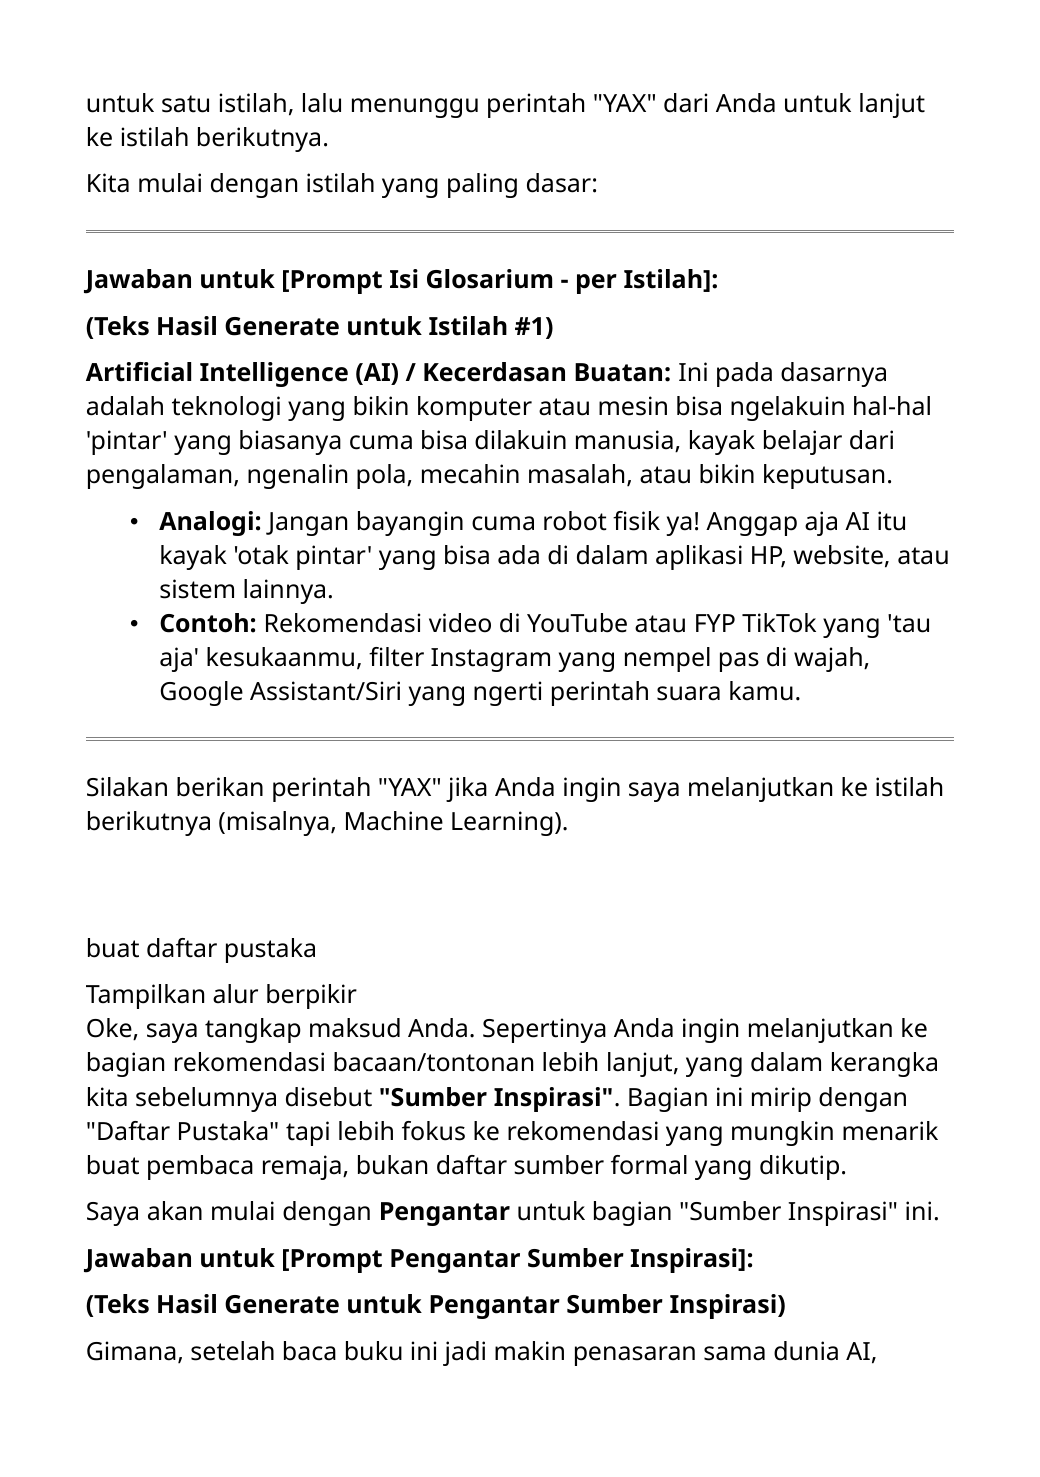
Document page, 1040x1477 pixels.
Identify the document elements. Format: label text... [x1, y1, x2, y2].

text Kita mulai dengan istilah yang paling dasar: [86, 166, 954, 200]
text Jawaban untuk [Prompt Isi Glosarium - per Istilah]: [86, 262, 954, 296]
text Oke, saya tangkap maksud Anda. Sepertinya Anda ingin melanjutkan ke bagian rekomendasi bacaan/tontonan lebih lanjut, yang dalam kerangka kita sebelumnya disebut "Sumber Inspirasi". Bagian ini mirip dengan "Daftar Pustaka" tapi lebih fokus ke rekomendasi yang mungkin menarik buat pembaca remaja, bukan daftar sumber formal yang dikutip. [86, 1011, 954, 1181]
text Silakan berikan perintah "YAX" jika Anda ingin saya melanjutkan ke istilah berikutnya (misalnya, Machine Learning). [86, 769, 954, 837]
text Artificial Intelligence (AI) / Kecerdasan Buatan: Ini pada dasarnya adalah teknologi yang bikin komputer atau mesin bisa ngelakuin hal-hal 'pintar' yang biasanya cuma bisa dilakuin manusia, kayak belajar dari pengalaman, ngenalin pola, mecahin masalah, atau bikin keputusan. [86, 355, 954, 491]
list Analogi: Jangan bayangin cuma robot fisik ya! Anggap aja AI itu kayak 'otak pintar' yang bisa ada di dalam aplikasi HP, website, atau sistem lainnya. [130, 503, 954, 606]
text (Teks Hasil Generate untuk Istilah #1) [86, 308, 954, 342]
text Jawaban untuk [Prompt Pengantar Sumber Inspirasi]: [86, 1240, 954, 1274]
list Contoh: Rekomendasi video di YouTube atau FYP TikTok yang 'tau aja' kesukaanmu, filter Instagram yang nempel pas di wajah, Google Assistant/Siri yang ngerti perintah suara kamu. [130, 606, 954, 708]
text untuk satu istilah, lalu menunggu perintah "YAX" dari Anda untuk lanjut ke istilah berikutnya. [86, 86, 954, 154]
text buat daftar pustaka [86, 930, 954, 964]
text (Teks Hasil Generate untuk Pengantar Sumber Inspirasi) [86, 1287, 954, 1321]
text Gimana, setelah baca buku ini jadi makin penasaran sama dunia AI, [86, 1333, 954, 1368]
text Saya akan mulai dengan Pengantar untuk bagian "Sumber Inspirasi" ini. [86, 1194, 954, 1228]
text Tampilkan alur berpikir [86, 977, 954, 1011]
